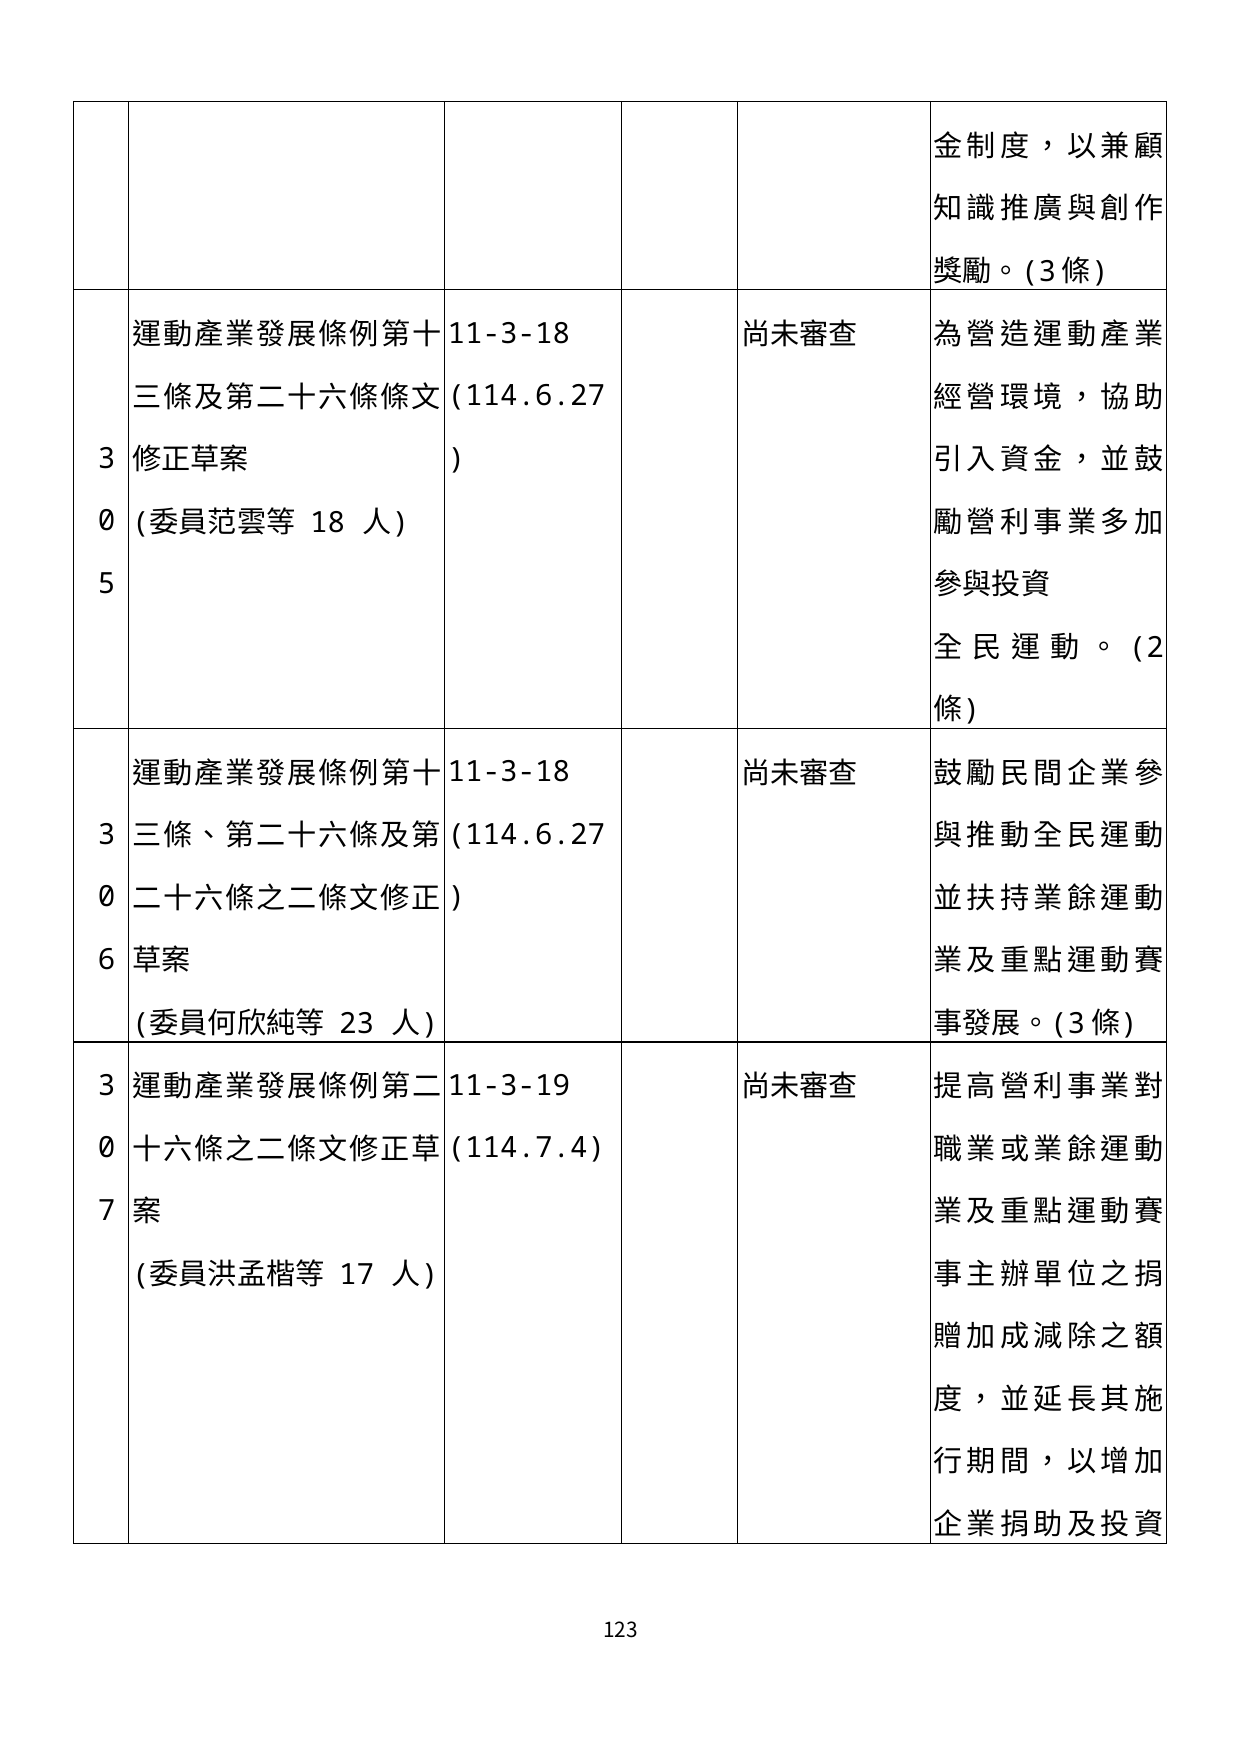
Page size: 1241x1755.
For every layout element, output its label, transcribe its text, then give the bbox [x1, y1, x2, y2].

table_cell 提高營利事業對職業或業餘運動業及重點運動賽事主辦單位之捐贈加成減除之額度，並延長其施行期間，以增加企業捐助及投資 [931, 1043, 1166, 1542]
table_cell 11-3-18 (114.6.27) [445, 290, 621, 728]
table_cell [622, 1043, 737, 1542]
table_cell 為營造運動產業經營環境，協助引入資金，並鼓勵營利事業多加參與投資 全民運動。(2條) [931, 290, 1166, 728]
table_cell 運動產業發展條例第二十六條之二條文修正草案 (委員洪孟楷等 17 人) [129, 1043, 444, 1542]
table_cell [74, 1043, 128, 1542]
table_cell 運動產業發展條例第十三條、第二十六條及第二十六條之二條文修正草案 (委員何欣純等 23 人) [129, 729, 444, 1041]
table_cell [74, 290, 128, 728]
table_cell [74, 102, 128, 289]
table_cell [445, 102, 621, 289]
table_cell [622, 729, 737, 1041]
table_cell 運動產業發展條例第十三條及第二十六條條文修正草案 (委員范雲等 18 人) [129, 290, 444, 728]
table_cell [129, 102, 444, 289]
table_cell 尚未審查 [738, 729, 930, 1041]
table_cell 11-3-18 (114.6.27) [445, 729, 621, 1041]
table_cell [622, 290, 737, 728]
table_cell 金制度，以兼顧知識推廣與創作獎勵。(3條) [931, 102, 1166, 289]
table_cell 11-3-19 (114.7.4) [445, 1043, 621, 1542]
table_cell 尚未審查 [738, 290, 930, 728]
table_cell [74, 729, 128, 1041]
table_cell 尚未審查 [738, 1043, 930, 1542]
table_cell [738, 102, 930, 289]
table_cell [622, 102, 737, 289]
table_cell 鼓勵民間企業參與推動全民運動並扶持業餘運動業及重點運動賽事發展。(3條) [931, 729, 1166, 1041]
